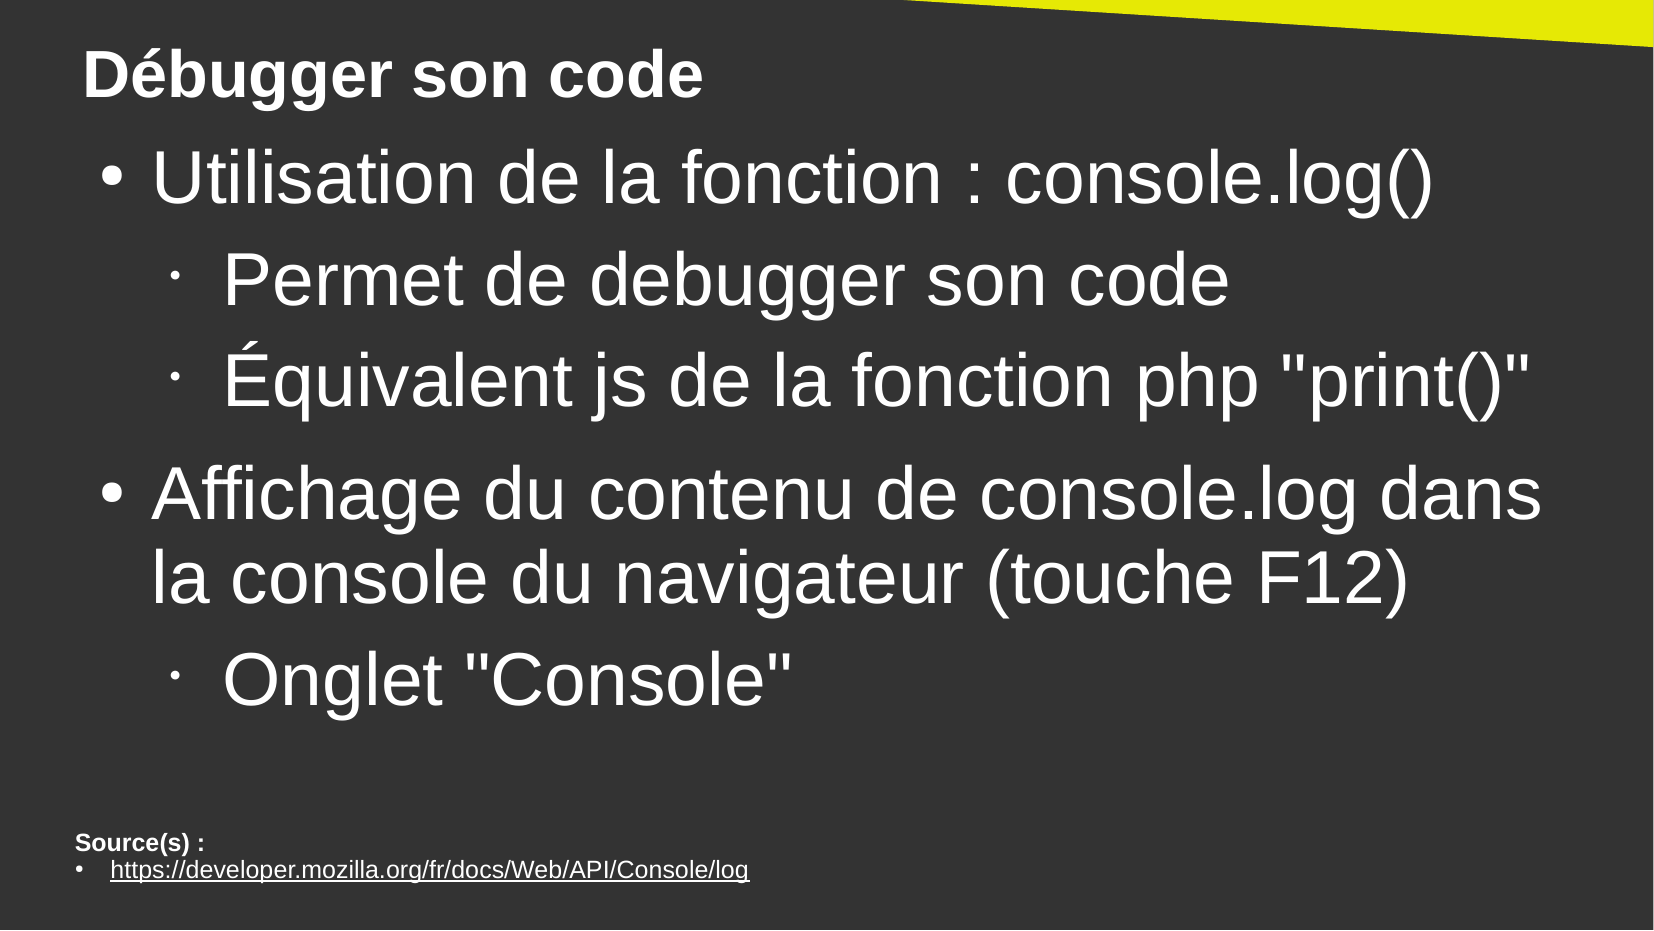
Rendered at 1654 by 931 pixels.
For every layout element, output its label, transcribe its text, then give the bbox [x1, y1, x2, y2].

title Débugger son code [82, 37, 1571, 114]
text_box [903, 0, 1654, 48]
text_box Source(s) : https://developer.mozilla.org/fr/docs/Web/API/Console/log [60, 820, 1583, 892]
list Utilisation de la fonction : console.log() Permet de debugger son code Équivalent js de la fonction php "print()" Affichage du contenu de console.log dans la console du navigateur (touche F12) Onglet "Console" [80, 135, 1620, 745]
